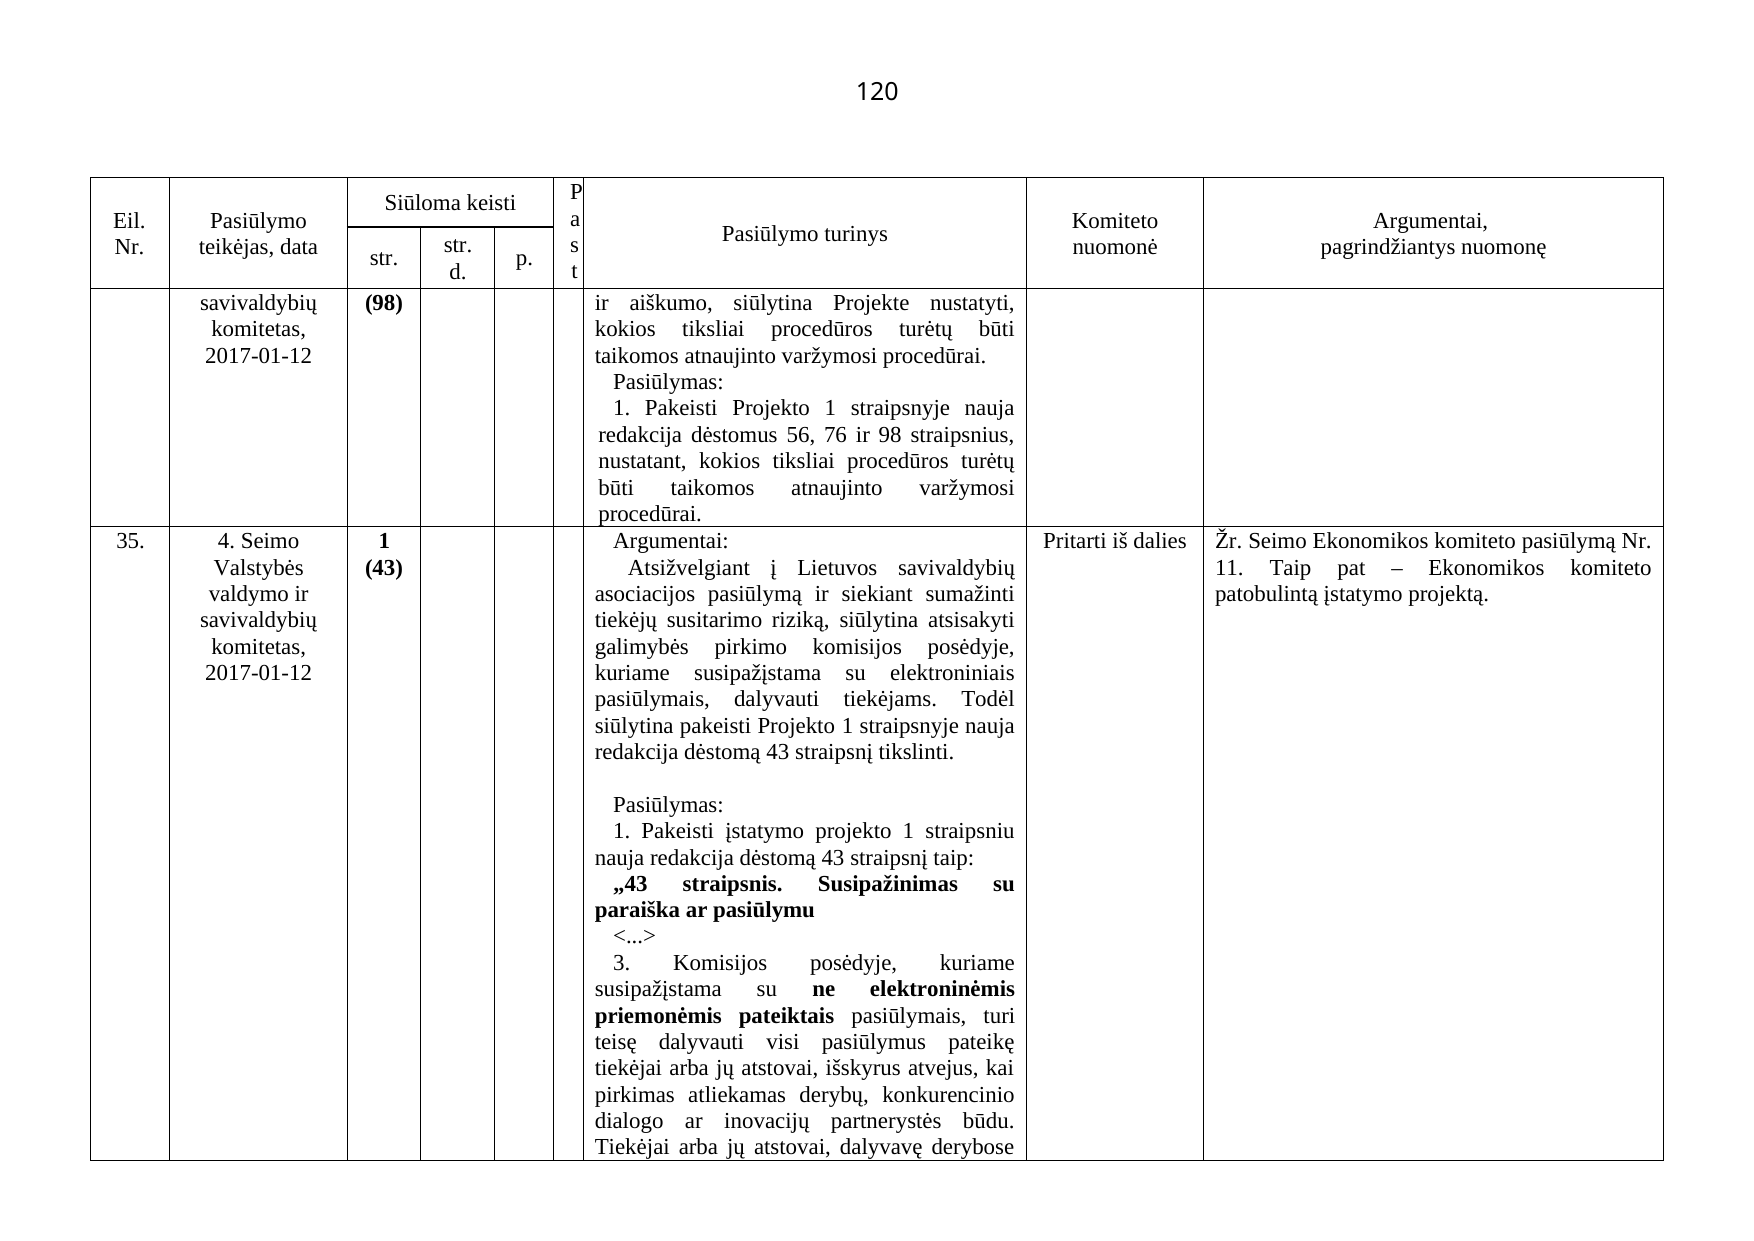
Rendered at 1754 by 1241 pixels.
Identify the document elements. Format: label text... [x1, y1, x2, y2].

table_cell p. [495, 228, 553, 288]
table_cell [495, 527, 553, 1160]
table_cell ir aiškumo, siūlytina Projekte nustatyti, kokios tiksliai procedūros turėtų būti taikomos atnaujinto varžymosi procedūrai. Pasiūlymas: 1. Pakeisti Projekto 1 straipsnyje nauja redakcija dėstomus 56, 76 ir 98 straipsnius, nustatant, kokios tiksliai procedūros turėtų būti taikomos atnaujinto varžymosi procedūrai. [584, 289, 1026, 526]
table_cell [495, 289, 553, 526]
table_cell Argumentai: Atsižvelgiant į Lietuvos savivaldybių asociacijos pasiūlymą ir siekiant sumažinti tiekėjų susitarimo riziką, siūlytina atsisakyti galimybės pirkimo komisijos posėdyje, kuriame susipažįstama su elektroniniais pasiūlymais, dalyvauti tiekėjams. Todėl siūlytina pakeisti Projekto 1 straipsnyje nauja redakcija dėstomą 43 straipsnį tikslinti. Pasiūlymas: 1. Pakeisti įstatymo projekto 1 straipsniu nauja redakcija dėstomą 43 straipsnį taip: „43 straipsnis. Susipažinimas su paraiška ar pasiūlymu <...> 3. Komisijos posėdyje, kuriame susipažįstama su ne elektroninėmis priemonėmis pateiktais pasiūlymais, turi teisę dalyvauti visi pasiūlymus pateikę tiekėjai arba jų atstovai, išskyrus atvejus, kai pirkimas atliekamas derybų, konkurencinio dialogo ar inovacijų partnerystės būdu. Tiekėjai arba jų atstovai, dalyvavę derybose [584, 527, 1026, 1160]
table_cell [1027, 289, 1203, 526]
table_cell 1 (43) [348, 527, 420, 1160]
table_cell str. [348, 228, 420, 288]
table_header Siūloma keisti [348, 178, 553, 226]
table_header Argumentai, pagrindžiantys nuomonę [1204, 178, 1663, 288]
table_cell str. d. [421, 228, 494, 288]
table_cell [554, 289, 583, 526]
table_header Pasiūlymo teikėjas, data [170, 178, 347, 288]
table_cell [91, 289, 169, 526]
table_cell [1204, 289, 1663, 526]
table_header Komiteto nuomonė [1027, 178, 1203, 288]
table_cell savivaldybių komitetas, 2017-01-12 [170, 289, 347, 526]
table_header Pastabos [554, 178, 583, 288]
table_cell [421, 289, 494, 526]
table_cell [421, 527, 494, 1160]
table_cell Žr. Seimo Ekonomikos komiteto pasiūlymą Nr. 11. Taip pat – Ekonomikos komiteto patobulintą įstatymo projektą. [1204, 527, 1663, 1160]
table_cell 4. Seimo Valstybės valdymo ir savivaldybių komitetas, 2017-01-12 [170, 527, 347, 1160]
table_header Eil. Nr. [91, 178, 169, 288]
table_cell [554, 527, 583, 1160]
table_cell Pritarti iš dalies [1027, 527, 1203, 1160]
table_cell (98) [348, 289, 420, 526]
table_header Pasiūlymo turinys [584, 178, 1026, 288]
table_cell 35. [91, 527, 169, 1160]
